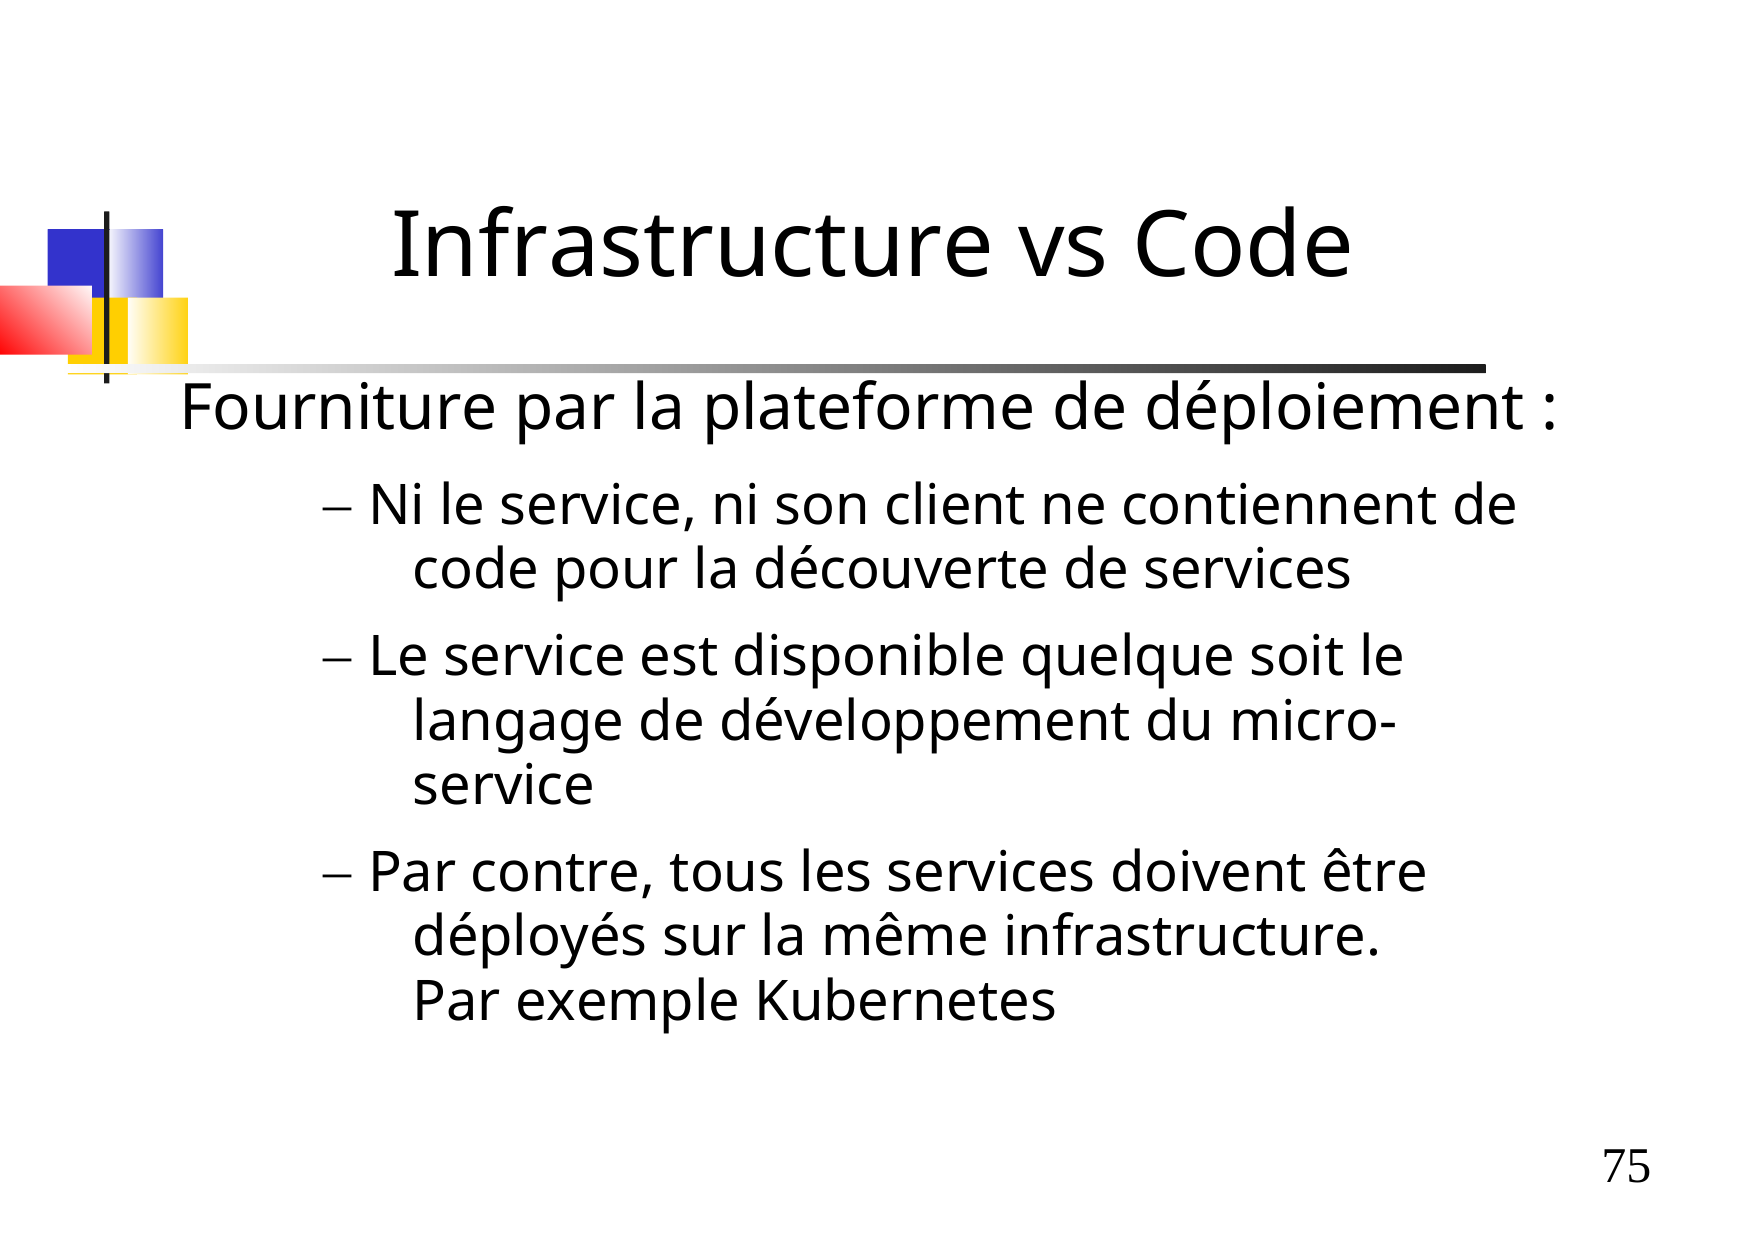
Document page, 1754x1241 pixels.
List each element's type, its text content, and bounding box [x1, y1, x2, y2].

title Infrastructure vs Code [179, 139, 1567, 351]
list Fourniture par la plateforme de déploiement : Ni le service, ni son client ne contiennent de code pour la découverte de services Le service est disponible quelque soit le langage de développement du micro-service Par contre, tous les services doivent être déployés sur la même infrastructure. Par exemple Kubernetes [179, 371, 1567, 1091]
